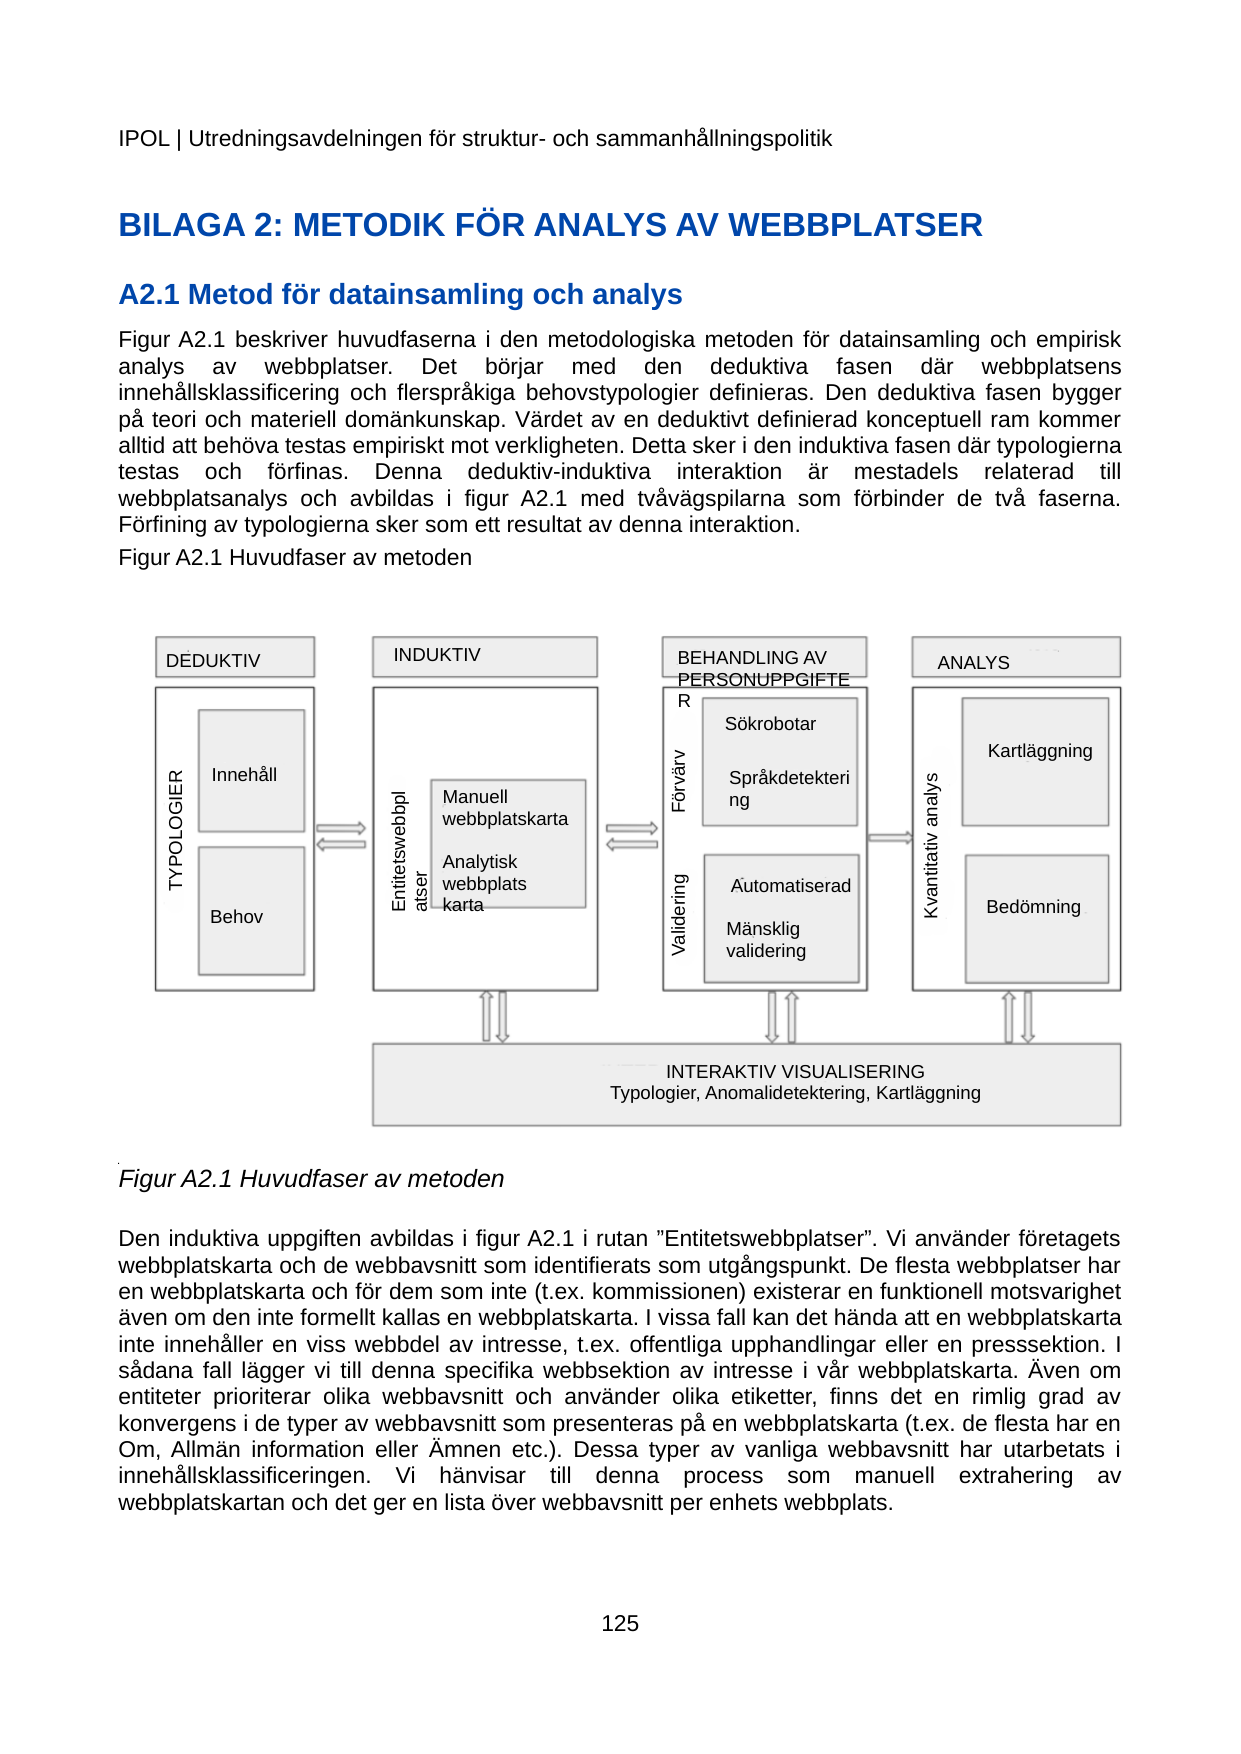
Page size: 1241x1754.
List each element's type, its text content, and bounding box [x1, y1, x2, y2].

subtitle A2.1 Metod för datainsamling och analys [118, 277, 1122, 311]
text Figur A2.1 beskriver huvudfaserna i den metodologiska metoden för datainsamling och empirisk analys av webbplatser. Det börjar med den deduktiva fasen där webbplatsens innehållsklassificering och flerspråkiga behovstypologier definieras. Den deduktiva fasen bygger på teori och materiell domänkunskap. Värdet av en deduktivt definierad konceptuell ram kommer alltid att behöva testas empiriskt mot verkligheten. Detta sker i den induktiva fasen där typologierna testas och förfinas. Denna deduktiv-induktiva interaktion är mestadels relaterad till webbplatsanalys och avbildas i figur A2.1 med tvåvägspilarna som förbinder de två faserna. Förfining av typologierna sker som ett resultat av denna interaktion. [118, 326, 1122, 537]
picture [118, 612, 1181, 1164]
text Den induktiva uppgiften avbildas i figur A2.1 i rutan ”Entitetswebbplatser”. Vi använder företagets webbplatskarta och de webbavsnitt som identifierats som utgångspunkt. De flesta webbplatser har en webbplatskarta och för dem som inte (t.ex. kommissionen) existerar en funktionell motsvarighet även om den inte formellt kallas en webbplatskarta. I vissa fall kan det hända att en webbplatskarta inte innehåller en viss webbdel av intresse, t.ex. offentliga upphandlingar eller en presssektion. I sådana fall lägger vi till denna specifika webbsektion av intresse i vår webbplatskarta. Även om entiteter prioriterar olika webbavsnitt och använder olika etiketter, finns det en rimlig grad av konvergens i de typer av webbavsnitt som presenteras på en webbplatskarta (t.ex. de flesta har en Om, Allmän information eller Ämnen etc.). Dessa typer av vanliga webbavsnitt har utarbetats i innehållsklassificeringen. Vi hänvisar till denna process som manuell extrahering av webbplatskartan och det ger en lista över webbavsnitt per enhets webbplats. [118, 1225, 1122, 1515]
text Figur A2.1 Huvudfaser av metoden [118, 1164, 1180, 1192]
subtitle BILAGA 2: METODIK FÖR ANALYS AV WEBBPLATSER [118, 205, 1122, 244]
text Figur A2.1 Huvudfaser av metoden [118, 544, 1122, 570]
